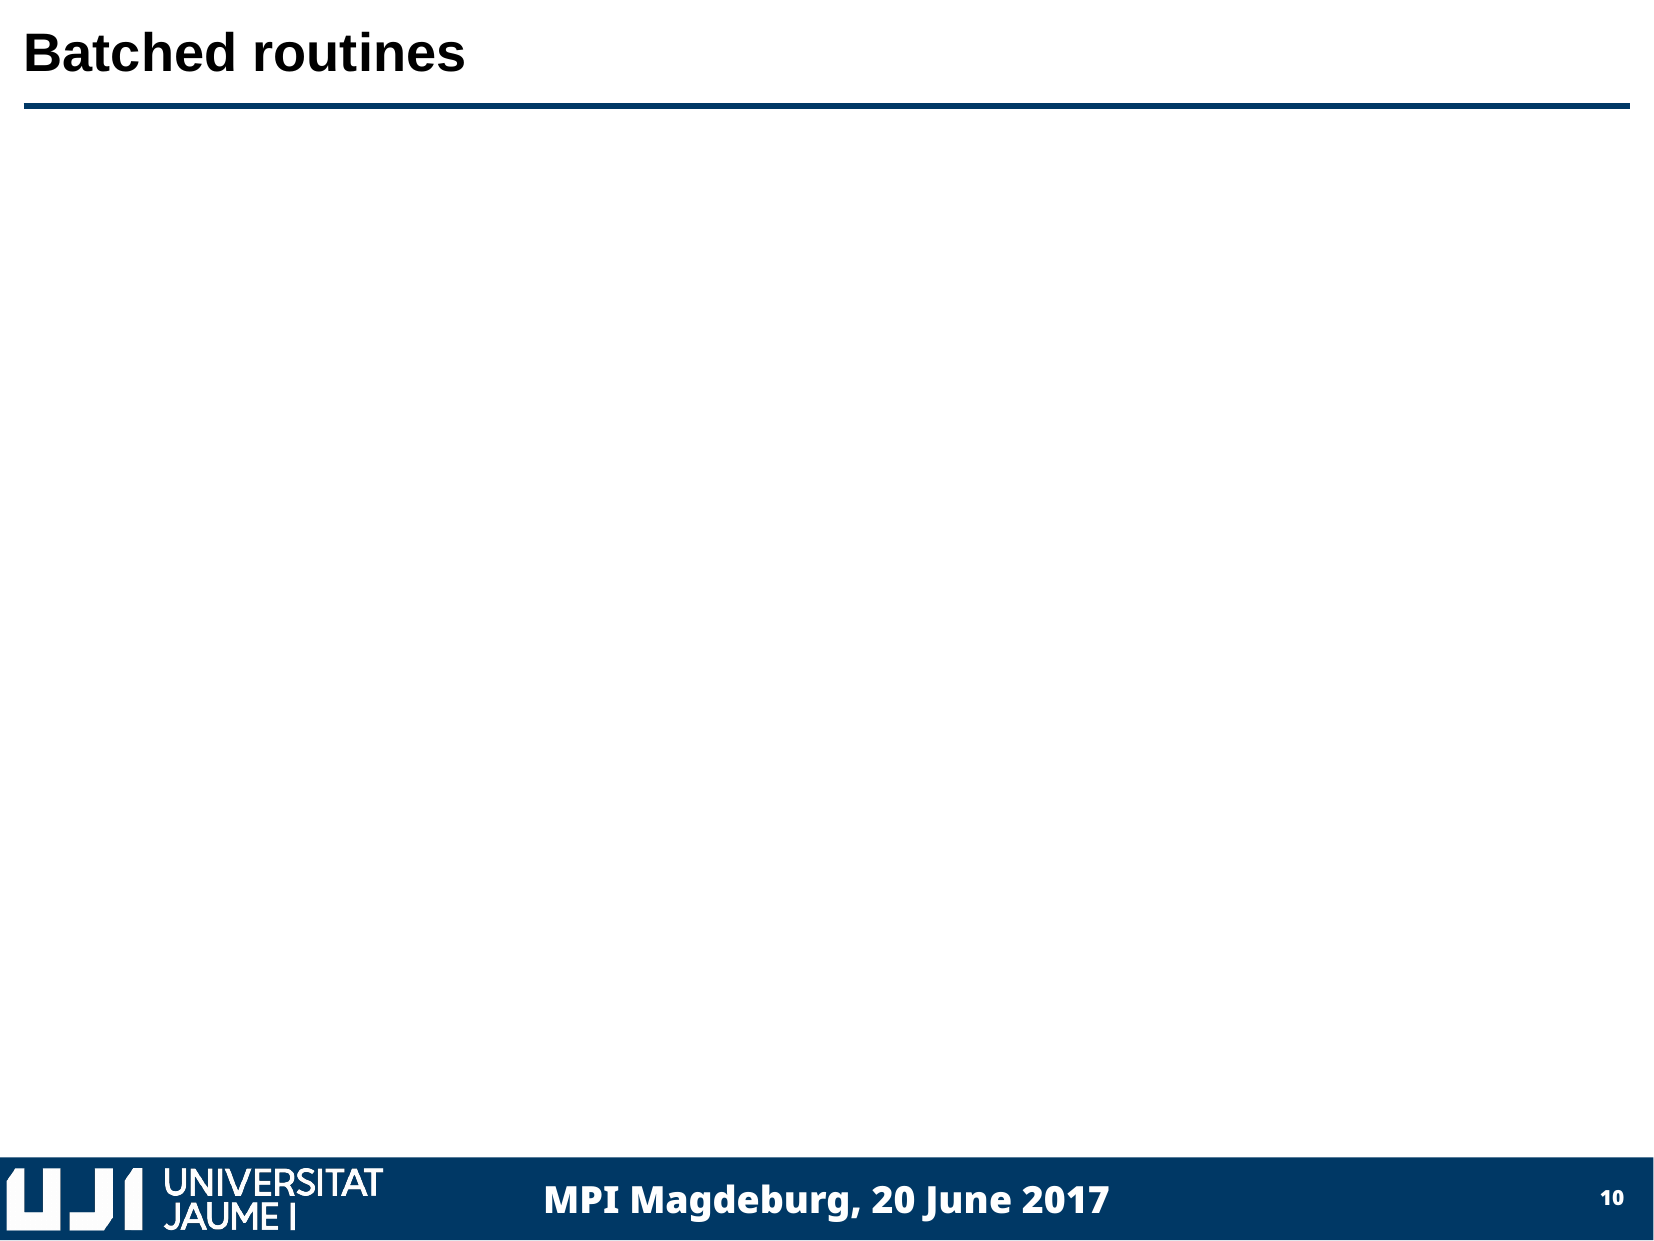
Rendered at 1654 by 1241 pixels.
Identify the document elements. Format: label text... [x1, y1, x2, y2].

picture [0, 1158, 390, 1241]
title Batched routines [23, 0, 1630, 107]
